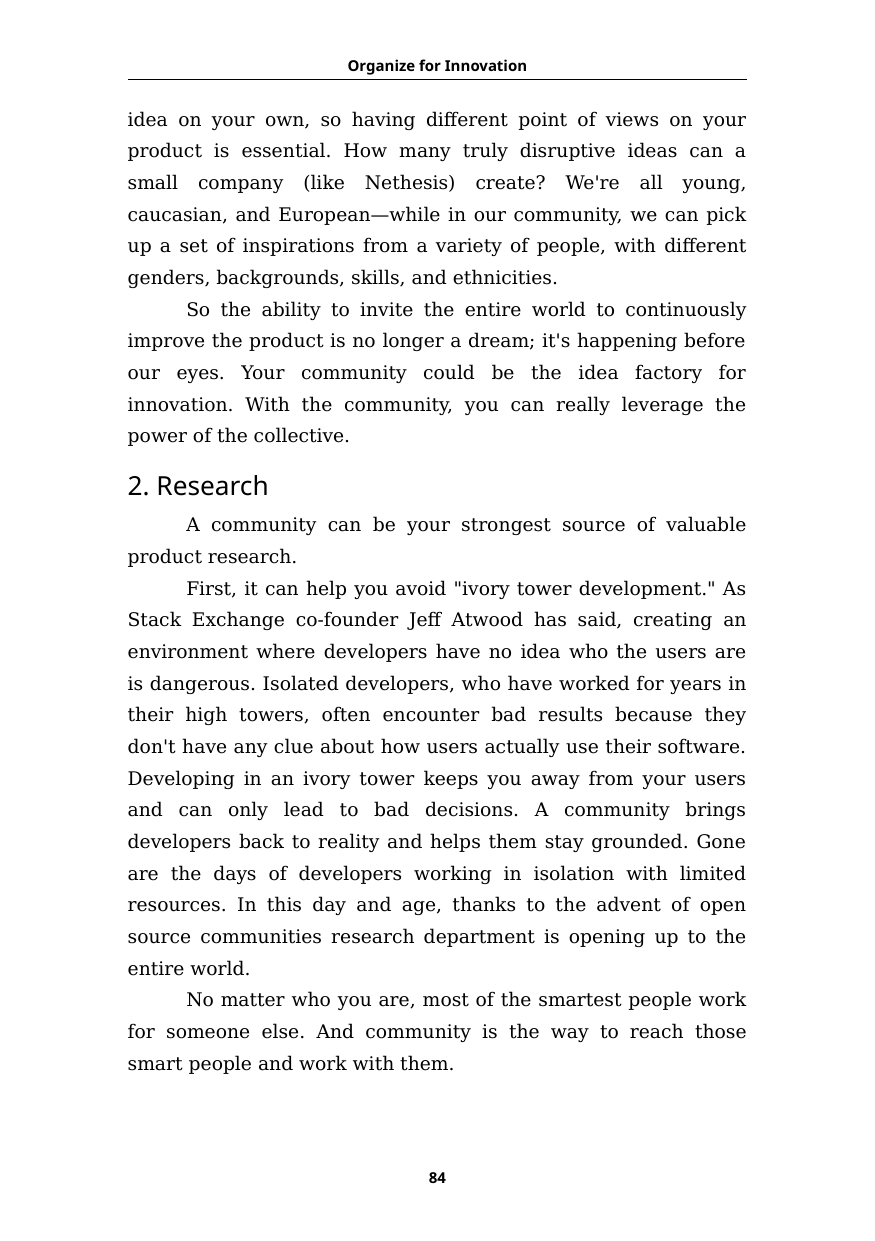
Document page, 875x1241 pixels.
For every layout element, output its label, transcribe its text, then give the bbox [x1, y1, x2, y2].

text First, it can help you avoid "ivory tower development." As Stack Exchange co-founder Jeff Atwood has said, creating an environment where developers have no idea who the users are is dangerous. Isolated developers, who have worked for years in their high towers, often encounter bad results because they don't have any clue about how users actually use their software. Developing in an ivory tower keeps you away from your users and can only lead to bad decisions. A community brings developers back to reality and helps them stay grounded. Gone are the days of developers working in isolation with limited resources. In this day and age, thanks to the advent of open source communities research department is opening up to the entire world. [127, 578, 747, 980]
text No matter who you are, most of the smartest people work for someone else. And community is the way to reach those smart people and work with them. [127, 989, 747, 1075]
text So the ability to invite the entire world to continuously improve the product is no longer a dream; it's happening before our eyes. Your community could be the idea factory for innovation. With the community, you can really leverage the power of the collective. [127, 299, 747, 447]
text idea on your own, so having different point of views on your product is essential. How many truly disruptive ideas can a small company (like Nethesis) create? We're all young, caucasian, and European—while in our community, we can pick up a set of inspirations from a variety of people, with different genders, backgrounds, skills, and ethnicities. [127, 109, 747, 289]
text A community can be your strongest source of valuable product research. [127, 514, 747, 568]
subtitle 2. Research [127, 472, 747, 502]
